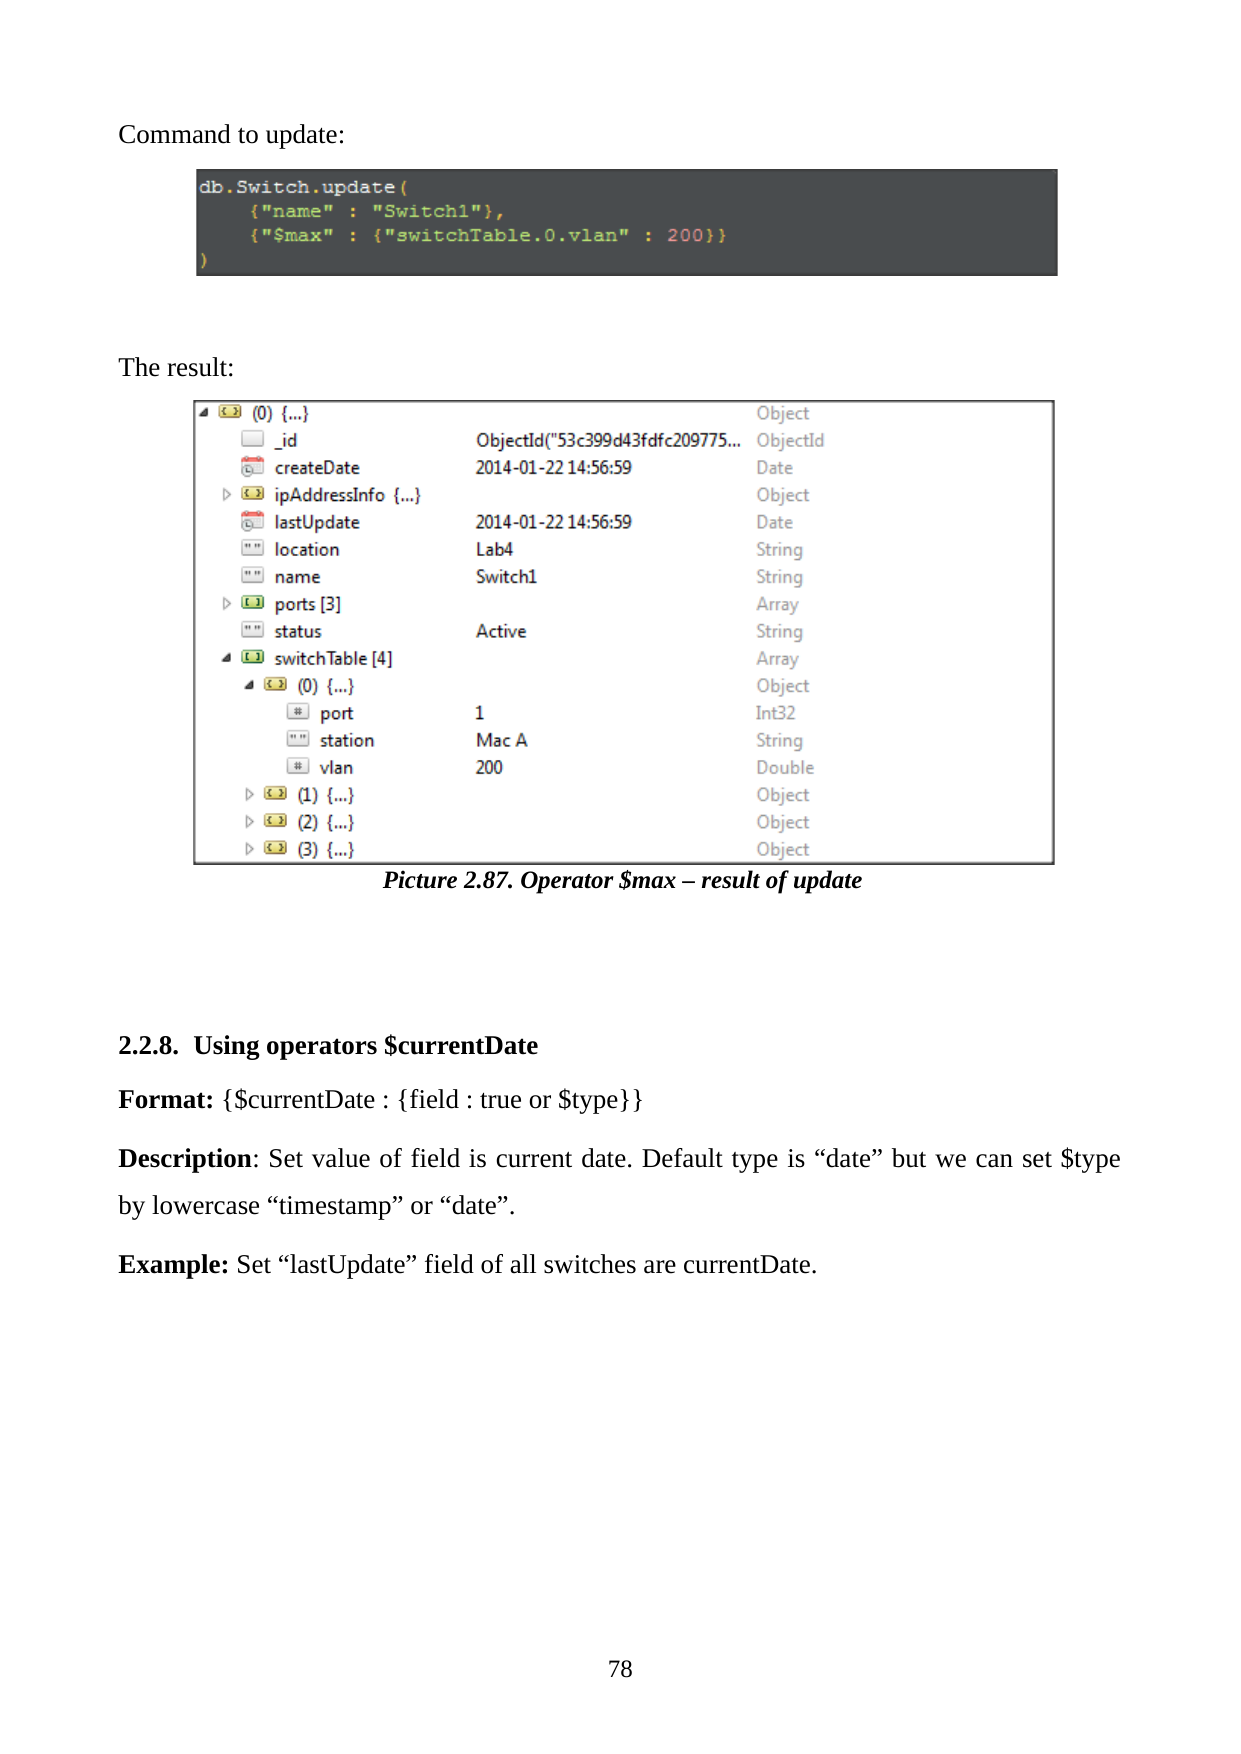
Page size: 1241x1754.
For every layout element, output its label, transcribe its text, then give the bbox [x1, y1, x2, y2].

text Format: {$currentDate : {field : true or $type}} [118, 1083, 1122, 1114]
picture [196, 169, 1058, 276]
text The result: [118, 351, 1122, 382]
text Picture 2.87. Operator $max – result of update [193, 865, 1054, 894]
picture [193, 400, 1055, 865]
text Command to update: [118, 118, 1122, 149]
subtitle Using operators $currentDate [118, 1029, 1122, 1060]
text Example: Set “lastUpdate” field of all switches are currentDate. [118, 1248, 1122, 1279]
text Description: Set value of field is current date. Default type is “date” but we can set $type by lowercase “timestamp” or “date”. [118, 1142, 1122, 1220]
